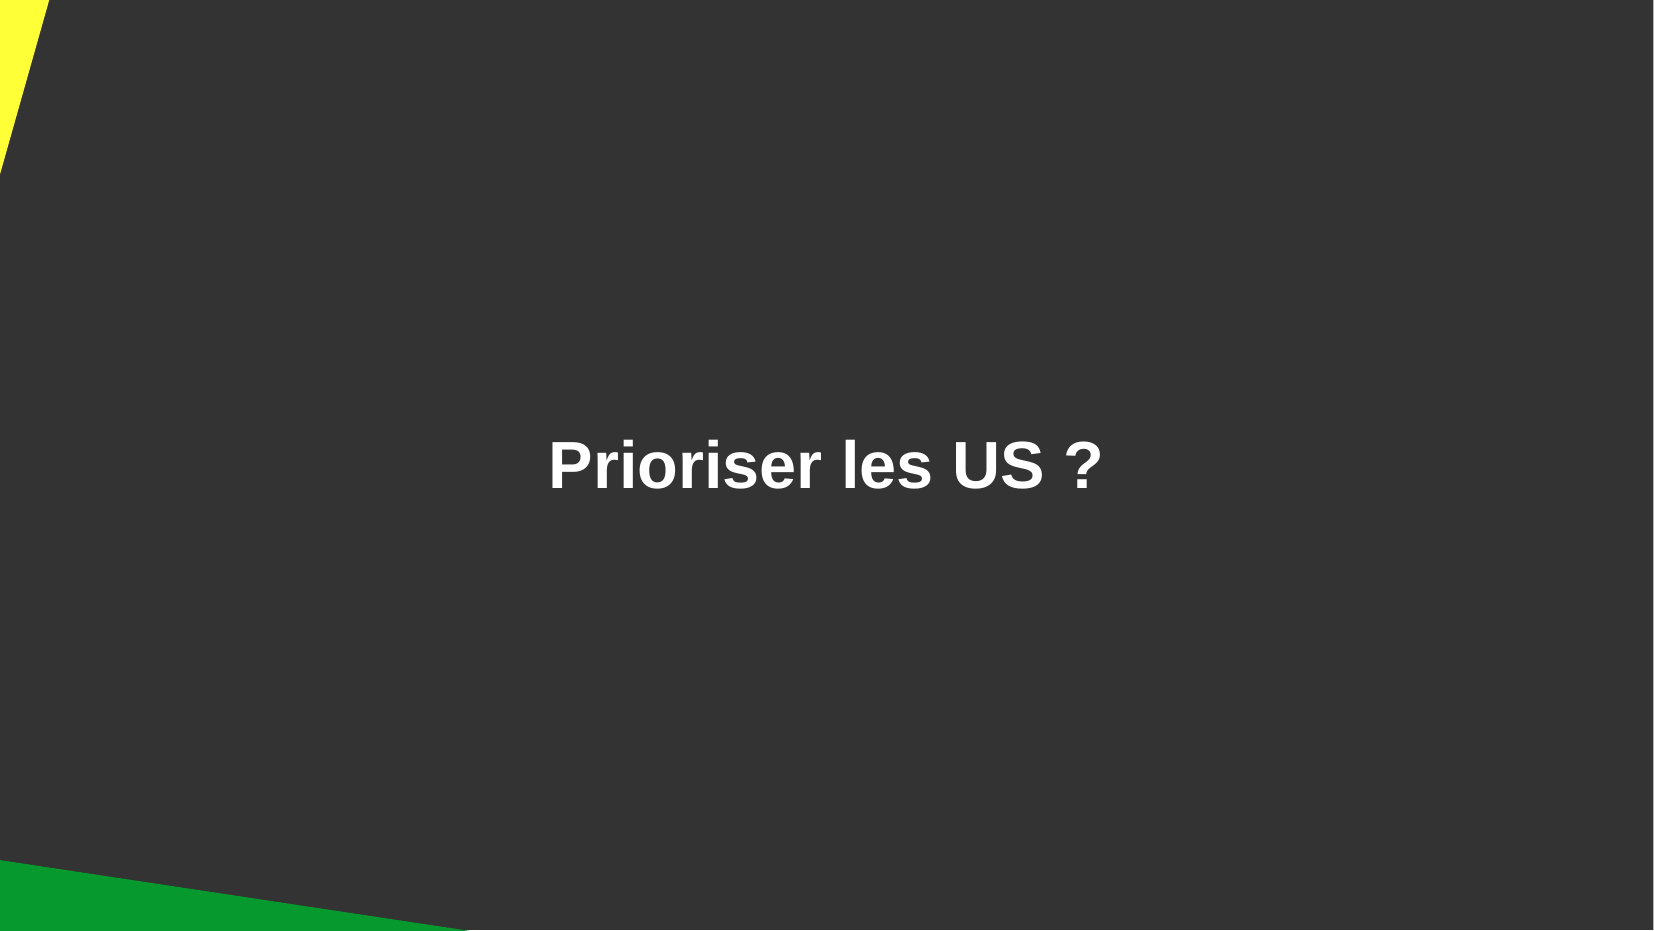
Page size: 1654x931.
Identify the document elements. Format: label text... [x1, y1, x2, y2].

text_box [0, 860, 471, 931]
title Prioriser les US ? [31, 367, 1622, 563]
text_box [0, 0, 50, 175]
